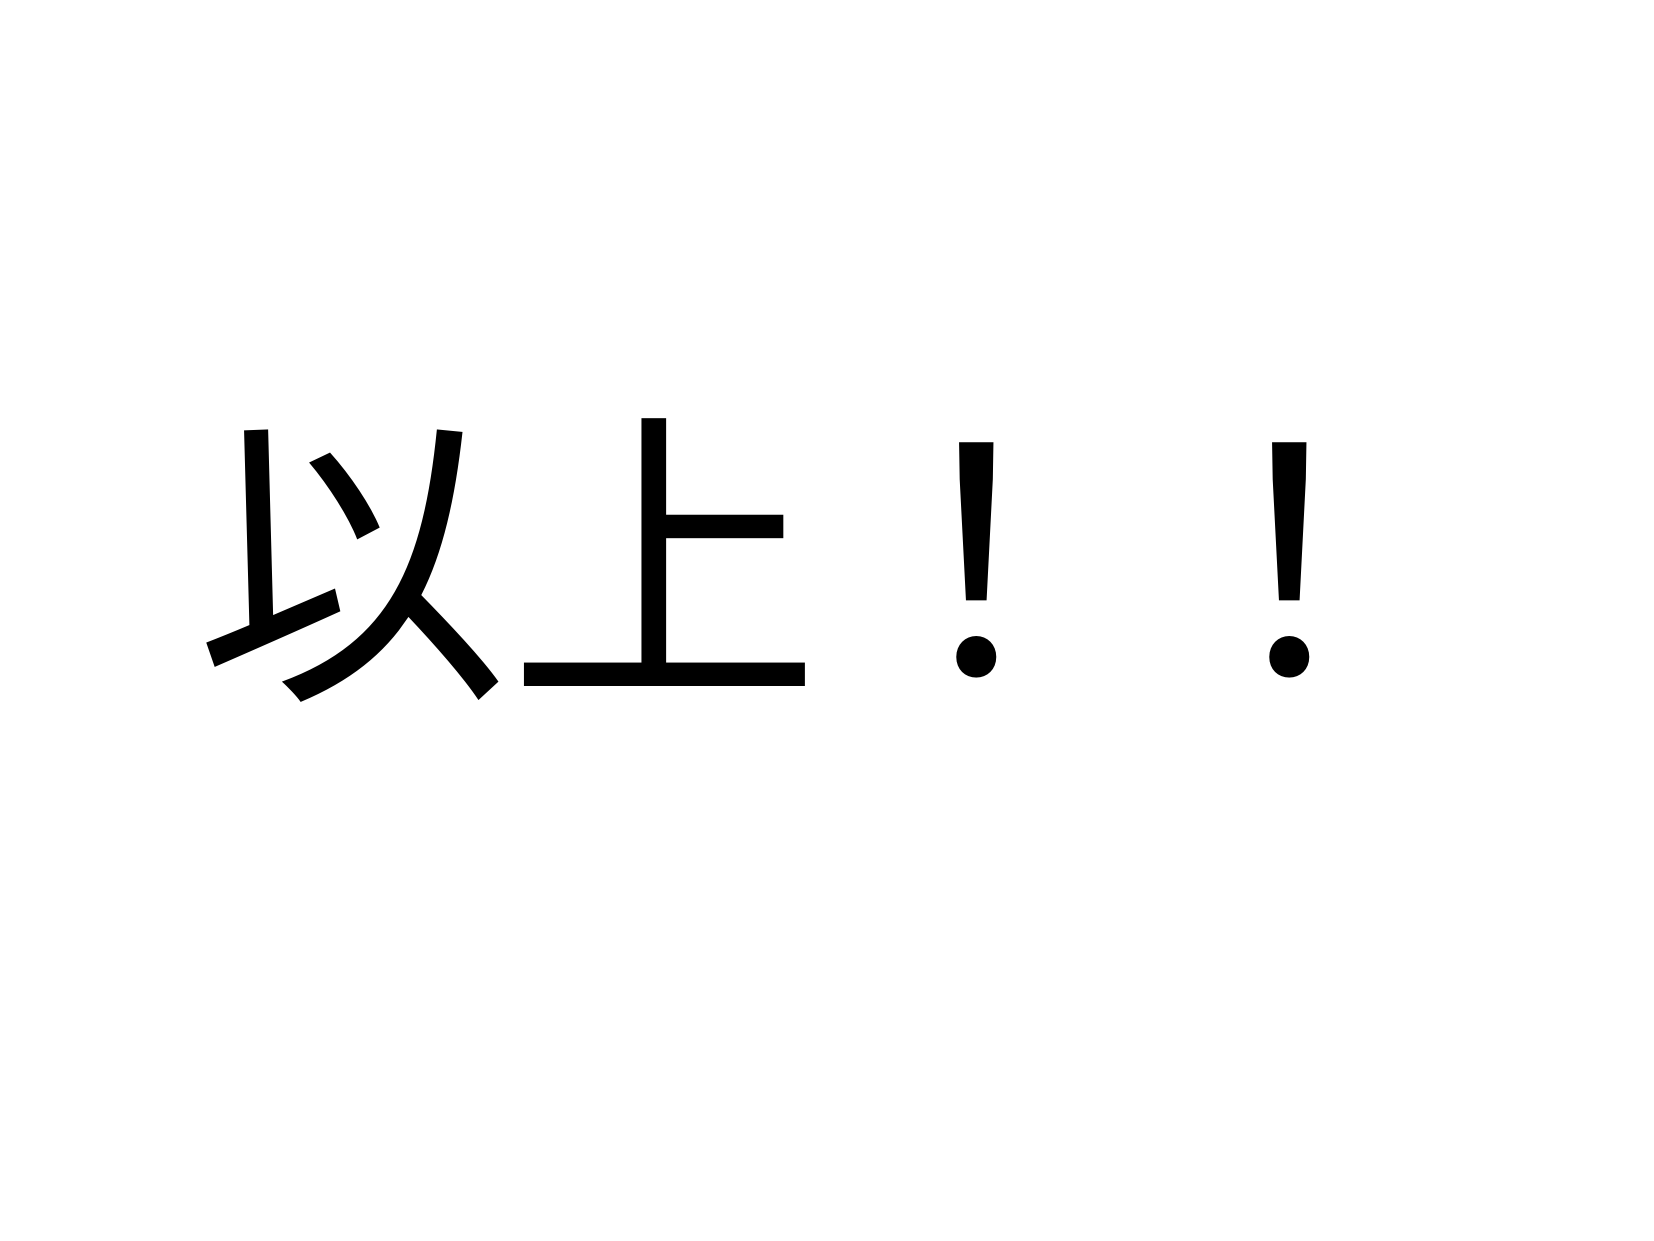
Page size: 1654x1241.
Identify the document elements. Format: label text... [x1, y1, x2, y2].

title 以上！！ [76, 383, 1565, 697]
